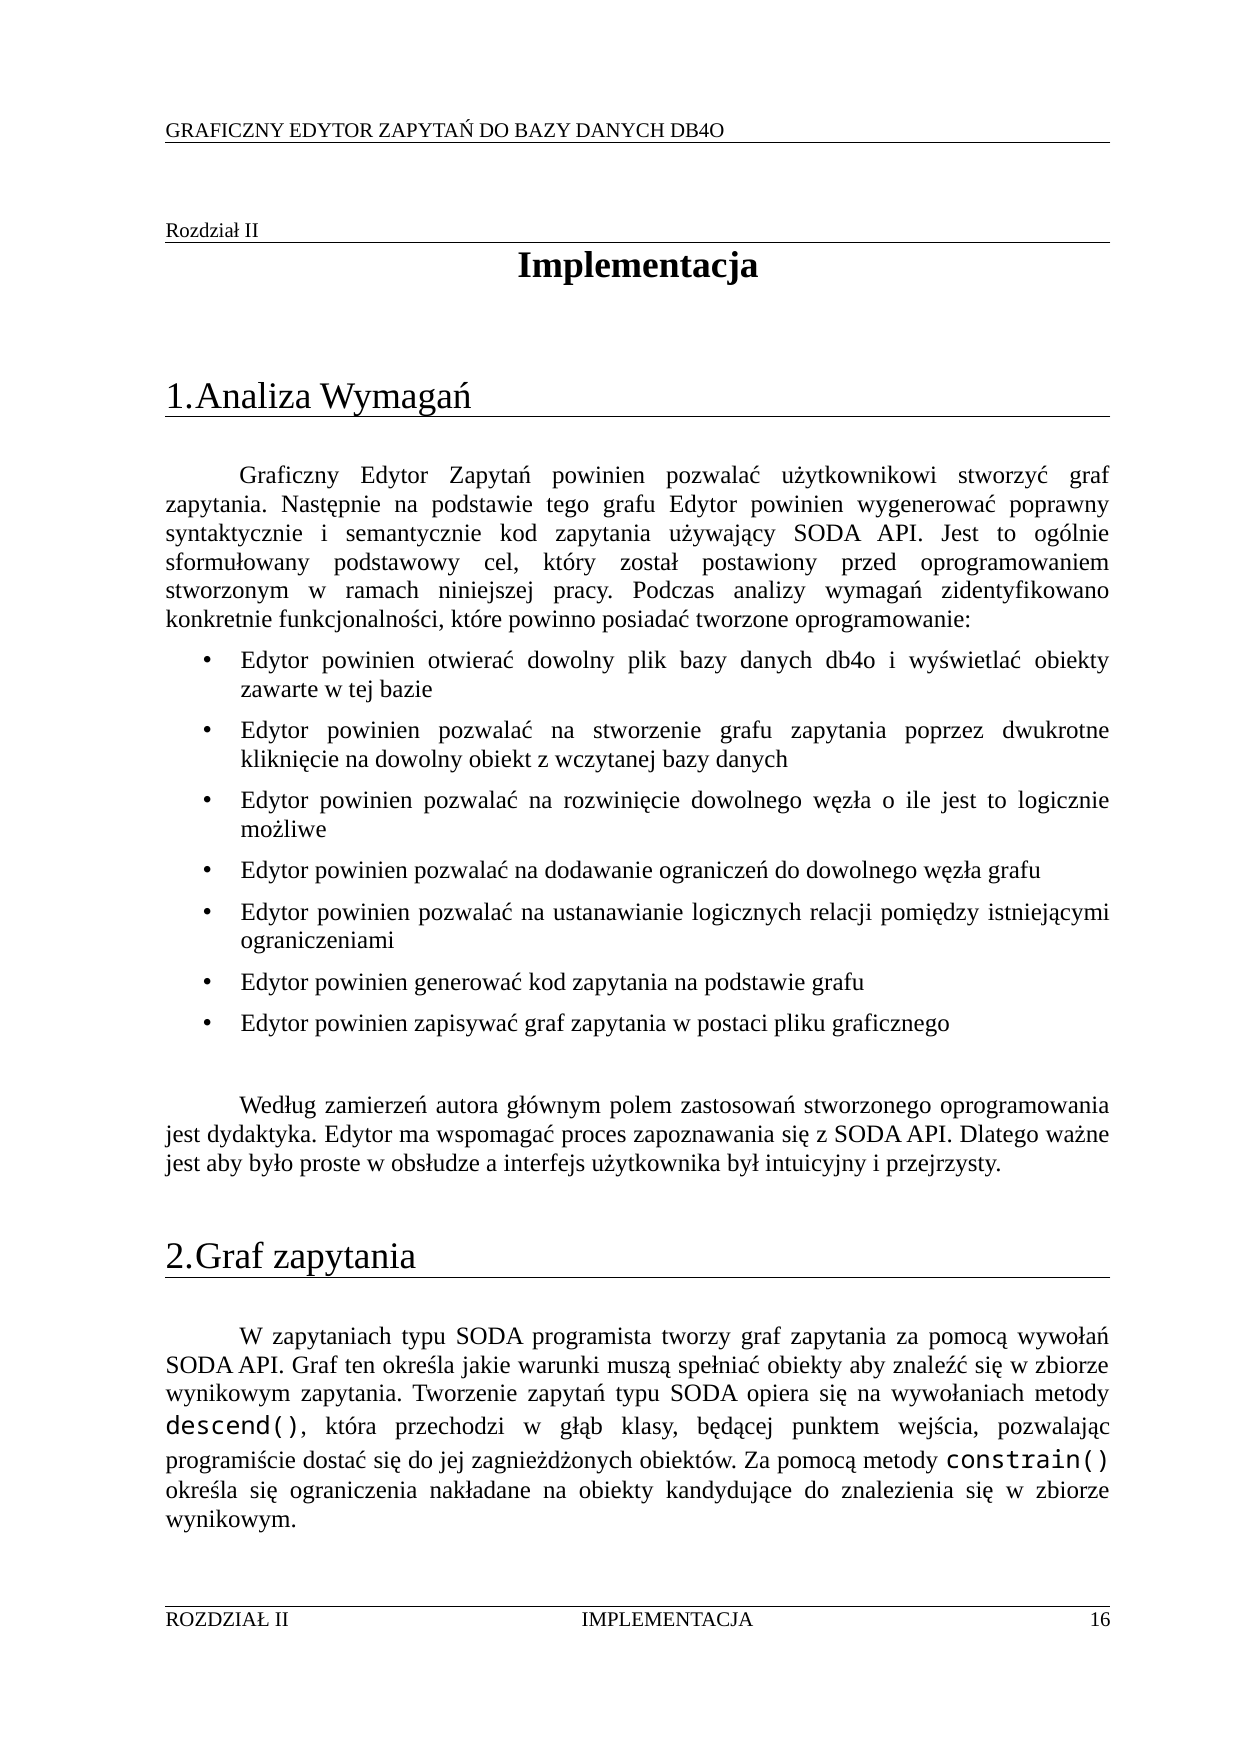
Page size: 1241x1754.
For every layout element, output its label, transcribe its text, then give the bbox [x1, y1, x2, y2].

list Edytor powinien pozwalać na dodawanie ograniczeń do dowolnego węzła grafu [203, 856, 1110, 884]
text W zapytaniach typu SODA programista tworzy graf zapytania za pomocą wywołań SODA API. Graf ten określa jakie warunki muszą spełniać obiekty aby znaleźć się w zbiorze wynikowym zapytania. Tworzenie zapytań typu SODA opiera się na wywołaniach metody descend(), która przechodzi w głąb klasy, będącej punktem wejścia, pozwalając programiście dostać się do jej zagnieżdżonych obiektów. Za pomocą metody constrain() określa się ograniczenia nakładane na obiekty kandydujące do znalezienia się w zbiorze wynikowym. [165, 1321, 1110, 1533]
text Według zamierzeń autora głównym polem zastosowań stworzonego oprogramowania jest dydaktyka. Edytor ma wspomagać proces zapoznawania się z SODA API. Dlatego ważne jest aby było proste w obsłudze a interfejs użytkownika był intuicyjny i przejrzysty. [165, 1091, 1110, 1177]
list Edytor powinien otwierać dowolny plik bazy danych db4o i wyświetlać obiekty zawarte w tej bazie [203, 646, 1110, 703]
text Implementacja [165, 243, 1110, 286]
subtitle Rozdział II [165, 218, 1110, 242]
list Edytor powinien pozwalać na stworzenie grafu zapytania poprzez dwukrotne kliknięcie na dowolny obiekt z wczytanej bazy danych [203, 716, 1110, 773]
subtitle Graf zapytania [165, 1233, 1110, 1277]
list Edytor powinien generować kod zapytania na podstawie grafu [203, 967, 1110, 996]
list Edytor powinien pozwalać na rozwinięcie dowolnego węzła o ile jest to logicznie możliwe [203, 786, 1110, 843]
subtitle Analiza Wymagań [165, 373, 1110, 416]
list Edytor powinien zapisywać graf zapytania w postaci pliku graficznego [203, 1008, 1110, 1037]
list Edytor powinien pozwalać na ustanawianie logicznych relacji pomiędzy istniejącymi ograniczeniami [203, 897, 1110, 954]
text Graficzny Edytor Zapytań powinien pozwalać użytkownikowi stworzyć graf zapytania. Następnie na podstawie tego grafu Edytor powinien wygenerować poprawny syntaktycznie i semantycznie kod zapytania używający SODA API. Jest to ogólnie sformułowany podstawowy cel, który został postawiony przed oprogramowaniem stworzonym w ramach niniejszej pracy. Podczas analizy wymagań zidentyfikowano konkretnie funkcjonalności, które powinno posiadać tworzone oprogramowanie: [165, 461, 1110, 633]
